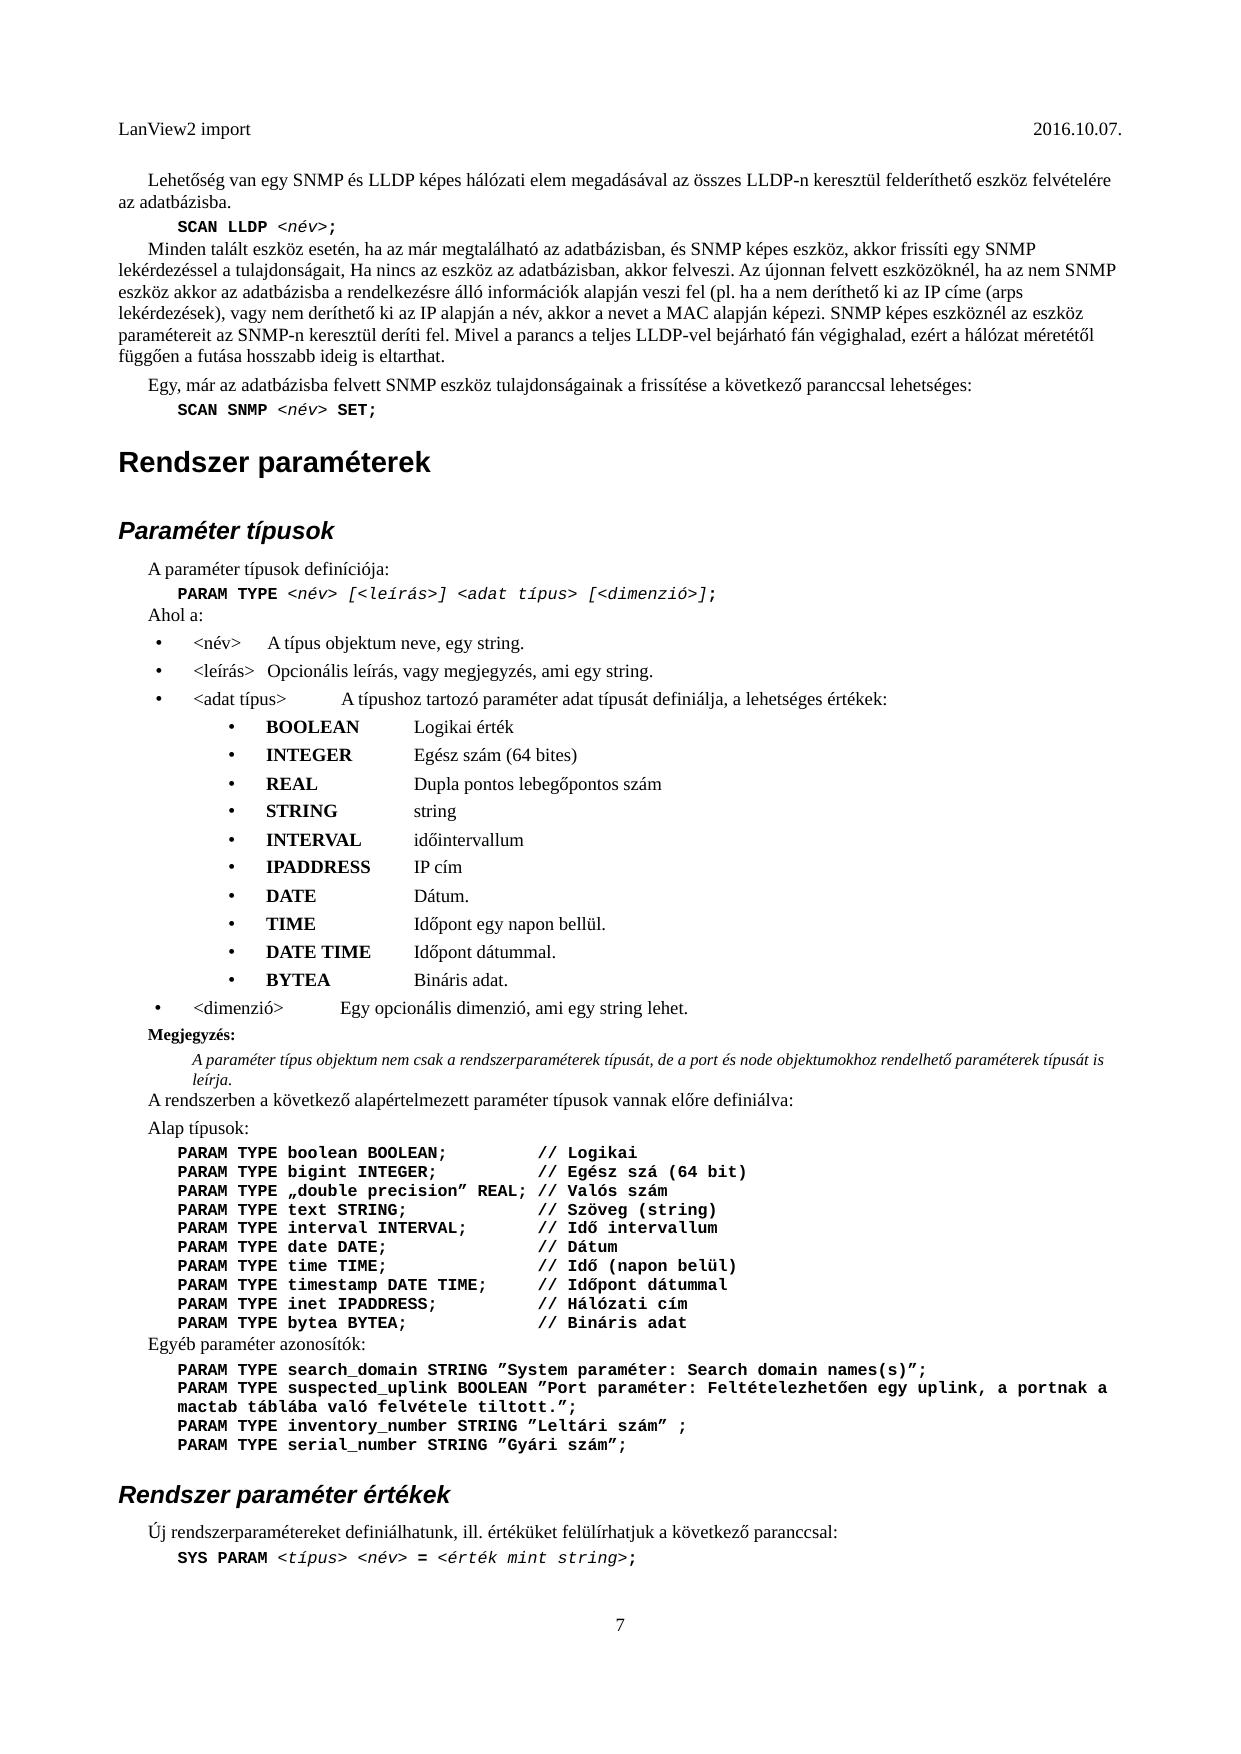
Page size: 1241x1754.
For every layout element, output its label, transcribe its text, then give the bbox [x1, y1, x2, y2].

text PARAM TYPE time TIME; // Idő (napon belül) [177, 1258, 1122, 1277]
text PARAM TYPE search_domain STRING ”System paraméter: Search domain names(s)”; [177, 1361, 1122, 1380]
list BYTEA Bináris adat. [228, 968, 1122, 990]
list TIME Időpont egy napon bellül. [228, 912, 1122, 934]
text Lehetőség van egy SNMP és LLDP képes hálózati elem megadásával az összes LLDP-n keresztül felderíthető eszköz felvételére az adatbázisba. [118, 169, 1122, 212]
text SCAN SNMP <név> SET; [177, 401, 1122, 420]
text Alap típusok: [118, 1117, 1122, 1138]
text Egy, már az adatbázisba felvett SNMP eszköz tulajdonságainak a frissítése a következő paranccsal lehetséges: [118, 373, 1122, 395]
text PARAM TYPE bigint INTEGER; // Egész szá (64 bit) [177, 1163, 1122, 1182]
text PARAM TYPE text STRING; // Szöveg (string) [177, 1201, 1122, 1220]
text SCAN LLDP <név>; [177, 219, 1122, 238]
text Minden talált eszköz esetén, ha az már megtalálható az adatbázisban, és SNMP képes eszköz, akkor frissíti egy SNMP lekérdezéssel a tulajdonságait, Ha nincs az eszköz az adatbázisban, akkor felveszi. Az újonnan felvett eszközöknél, ha az nem SNMP eszköz akkor az adatbázisba a rendelkezésre álló információk alapján veszi fel (pl. ha a nem deríthető ki az IP címe (arps lekérdezések), vagy nem deríthető ki az IP alapján a név, akkor a nevet a MAC alapján képezi. SNMP képes eszköznél az eszköz paramétereit az SNMP-n keresztül deríti fel. Mivel a parancs a teljes LLDP-vel bejárható fán végighalad, ezért a hálózat méretétől függően a futása hosszabb ideig is eltarthat. [118, 238, 1122, 367]
text PARAM TYPE boolean BOOLEAN; // Logikai [177, 1144, 1122, 1163]
text PARAM TYPE bytea BYTEA; // Bináris adat [177, 1314, 1122, 1333]
text A paraméter típus objektum nem csak a rendszerparaméterek típusát, de a port és node objektumokhoz rendelhető paraméterek típusát is leírja. [192, 1050, 1122, 1088]
text Megjegyzés: [118, 1024, 1122, 1044]
list <név> A típus objektum neve, egy string. [156, 632, 1122, 654]
text PARAM TYPE timestamp DATE TIME; // Időpont dátummal [177, 1277, 1122, 1295]
text Egyéb paraméter azonosítók: [118, 1333, 1122, 1355]
subtitle Rendszer paraméter értékek [118, 1480, 1122, 1509]
text PARAM TYPE date DATE; // Dátum [177, 1239, 1122, 1258]
text PARAM TYPE serial_number STRING ”Gyári szám”; [177, 1437, 1122, 1455]
text Ahol a: [118, 604, 1122, 626]
text PARAM TYPE inet IPADDRESS; // Hálózati cím [177, 1295, 1122, 1314]
list DATE TIME Időpont dátummal. [228, 941, 1122, 962]
text PARAM TYPE inventory_number STRING ”Leltári szám” ; [177, 1418, 1122, 1437]
subtitle Paraméter típusok [118, 516, 1122, 545]
list <adat típus> A típushoz tartozó paraméter adat típusát definiálja, a lehetséges értékek: [156, 688, 1122, 710]
list <leírás> Opcionális leírás, vagy megjegyzés, ami egy string. [156, 660, 1122, 682]
text PARAM TYPE <név> [<leírás>] <adat típus> [<dimenzió>]; [177, 585, 1122, 604]
list DATE Dátum. [228, 884, 1122, 906]
text PARAM TYPE suspected_uplink BOOLEAN ”Port paraméter: Feltételezhetően egy uplink, a portnak a mactab táblába való felvétele tiltott.”; [177, 1380, 1122, 1418]
text SYS PARAM <típus> <név> = <érték mint string>; [177, 1549, 1122, 1568]
text Új rendszerparamétereket definiálhatunk, ill. értéküket felülírhatjuk a következő paranccsal: [118, 1521, 1122, 1543]
text PARAM TYPE „double precision” REAL; // Valós szám [177, 1182, 1122, 1201]
text A paraméter típusok definíciója: [118, 557, 1122, 579]
text A rendszerben a következő alapértelmezett paraméter típusok vannak előre definiálva: [118, 1088, 1122, 1110]
subtitle Rendszer paraméterek [118, 445, 1122, 479]
list <dimenzió> Egy opcionális dimenzió, ami egy string lehet. [154, 997, 1122, 1018]
text PARAM TYPE interval INTERVAL; // Idő intervallum [177, 1220, 1122, 1239]
list IPADDRESS IP cím [228, 856, 1122, 878]
list STRING string [228, 800, 1122, 822]
list INTERVAL időintervallum [228, 828, 1122, 850]
list BOOLEAN Logikai érték [228, 716, 1122, 738]
list REAL Dupla pontos lebegőpontos szám [228, 772, 1122, 794]
list INTEGER Egész szám (64 bites) [228, 744, 1122, 766]
